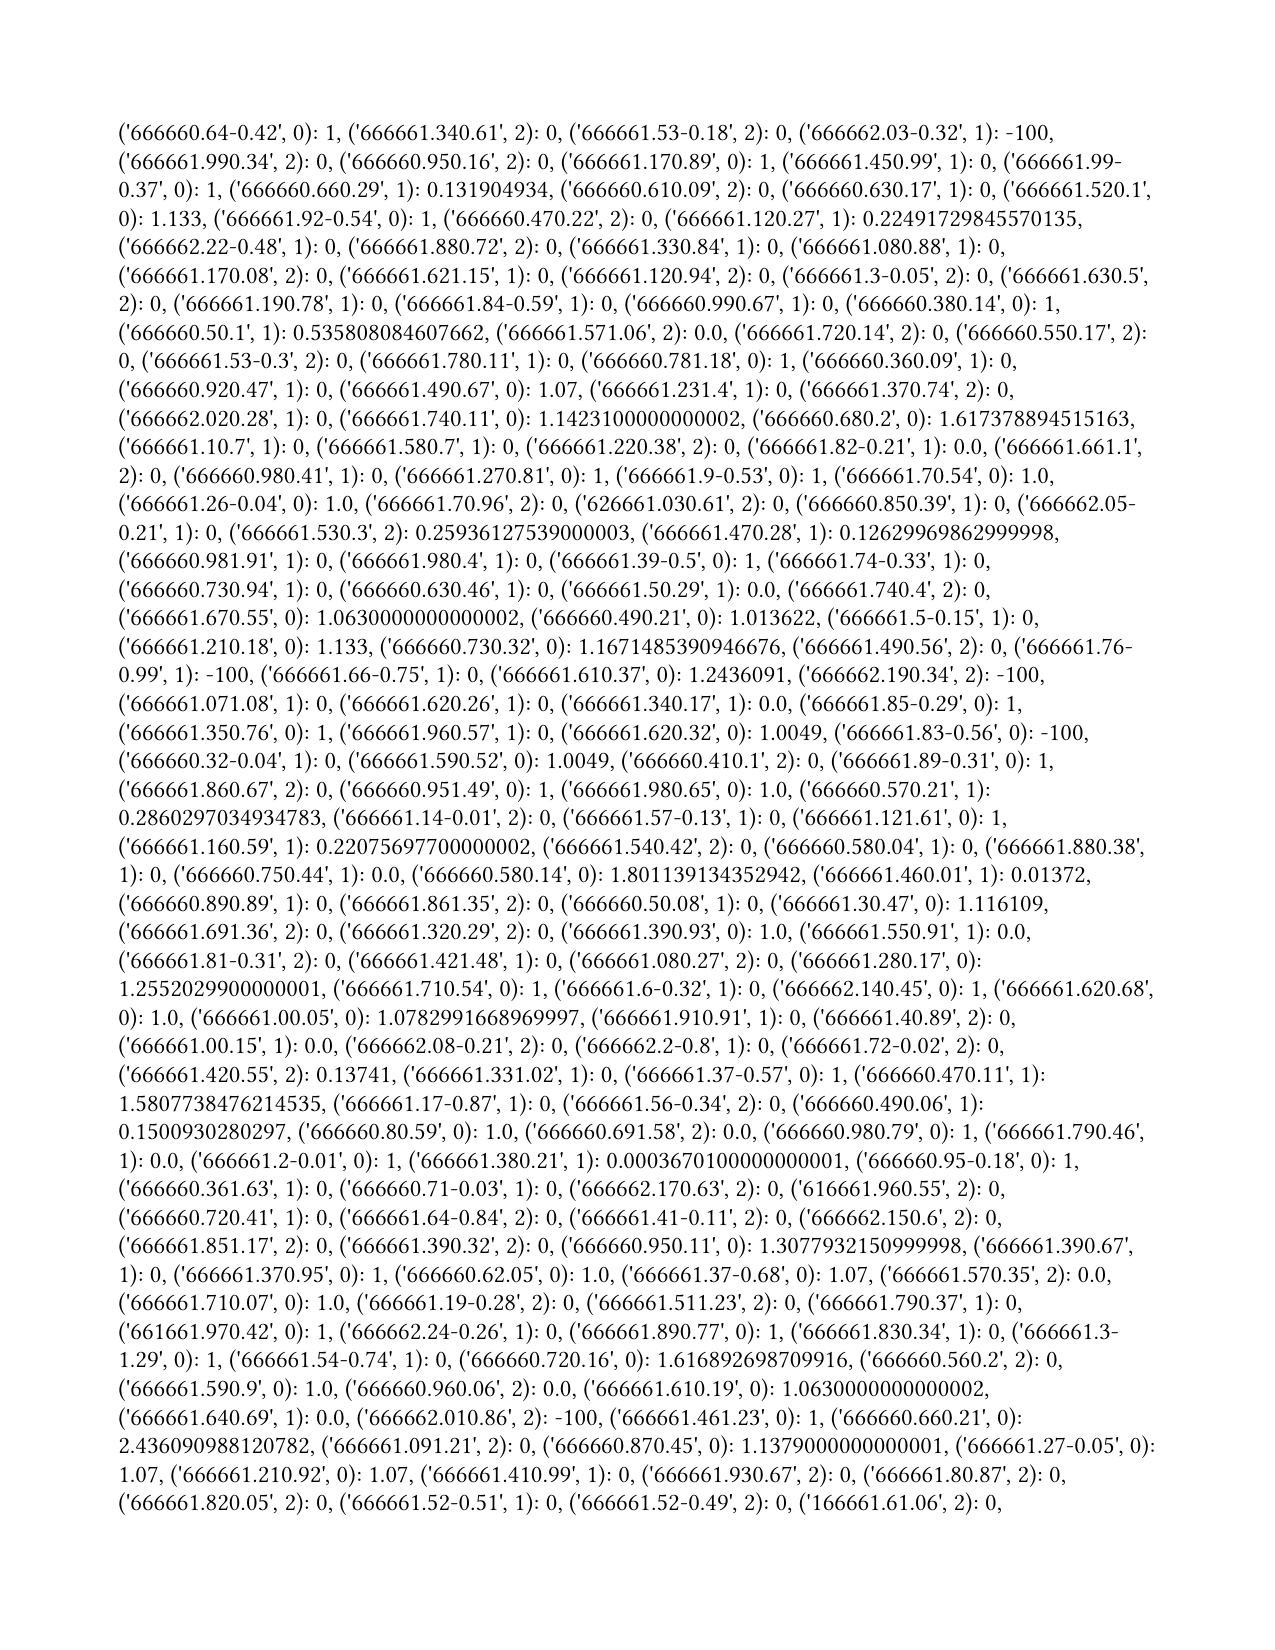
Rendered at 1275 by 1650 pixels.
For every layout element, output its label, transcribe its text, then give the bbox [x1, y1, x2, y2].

text ('666660.64-0.42', 0): 1, ('666661.340.61', 2): 0, ('666661.53-0.18', 2): 0, ('666662.03-0.32', 1): -100, ('666661.990.34', 2): 0, ('666660.950.16', 2): 0, ('666661.170.89', 0): 1, ('666661.450.99', 1): 0, ('666661.99-0.37', 0): 1, ('666660.660.29', 1): 0.131904934, ('666660.610.09', 2): 0, ('666660.630.17', 1): 0, ('666661.520.1', 0): 1.133, ('666661.92-0.54', 0): 1, ('666660.470.22', 2): 0, ('666661.120.27', 1): 0.22491729845570135, ('666662.22-0.48', 1): 0, ('666661.880.72', 2): 0, ('666661.330.84', 1): 0, ('666661.080.88', 1): 0, ('666661.170.08', 2): 0, ('666661.621.15', 1): 0, ('666661.120.94', 2): 0, ('666661.3-0.05', 2): 0, ('666661.630.5', 2): 0, ('666661.190.78', 1): 0, ('666661.84-0.59', 1): 0, ('666660.990.67', 1): 0, ('666660.380.14', 0): 1, ('666660.50.1', 1): 0.535808084607662, ('666661.571.06', 2): 0.0, ('666661.720.14', 2): 0, ('666660.550.17', 2): 0, ('666661.53-0.3', 2): 0, ('666661.780.11', 1): 0, ('666660.781.18', 0): 1, ('666660.360.09', 1): 0, ('666660.920.47', 1): 0, ('666661.490.67', 0): 1.07, ('666661.231.4', 1): 0, ('666661.370.74', 2): 0, ('666662.020.28', 1): 0, ('666661.740.11', 0): 1.1423100000000002, ('666660.680.2', 0): 1.617378894515163, ('666661.10.7', 1): 0, ('666661.580.7', 1): 0, ('666661.220.38', 2): 0, ('666661.82-0.21', 1): 0.0, ('666661.661.1', 2): 0, ('666660.980.41', 1): 0, ('666661.270.81', 0): 1, ('666661.9-0.53', 0): 1, ('666661.70.54', 0): 1.0, ('666661.26-0.04', 0): 1.0, ('666661.70.96', 2): 0, ('626661.030.61', 2): 0, ('666660.850.39', 1): 0, ('666662.05-0.21', 1): 0, ('666661.530.3', 2): 0.25936127539000003, ('666661.470.28', 1): 0.12629969862999998, ('666660.981.91', 1): 0, ('666661.980.4', 1): 0, ('666661.39-0.5', 0): 1, ('666661.74-0.33', 1): 0, ('666660.730.94', 1): 0, ('666660.630.46', 1): 0, ('666661.50.29', 1): 0.0, ('666661.740.4', 2): 0, ('666661.670.55', 0): 1.0630000000000002, ('666660.490.21', 0): 1.013622, ('666661.5-0.15', 1): 0, ('666661.210.18', 0): 1.133, ('666660.730.32', 0): 1.1671485390946676, ('666661.490.56', 2): 0, ('666661.76-0.99', 1): -100, ('666661.66-0.75', 1): 0, ('666661.610.37', 0): 1.2436091, ('666662.190.34', 2): -100, ('666661.071.08', 1): 0, ('666661.620.26', 1): 0, ('666661.340.17', 1): 0.0, ('666661.85-0.29', 0): 1, ('666661.350.76', 0): 1, ('666661.960.57', 1): 0, ('666661.620.32', 0): 1.0049, ('666661.83-0.56', 0): -100, ('666660.32-0.04', 1): 0, ('666661.590.52', 0): 1.0049, ('666660.410.1', 2): 0, ('666661.89-0.31', 0): 1, ('666661.860.67', 2): 0, ('666660.951.49', 0): 1, ('666661.980.65', 0): 1.0, ('666660.570.21', 1): 0.2860297034934783, ('666661.14-0.01', 2): 0, ('666661.57-0.13', 1): 0, ('666661.121.61', 0): 1, ('666661.160.59', 1): 0.22075697700000002, ('666661.540.42', 2): 0, ('666660.580.04', 1): 0, ('666661.880.38', 1): 0, ('666660.750.44', 1): 0.0, ('666660.580.14', 0): 1.801139134352942, ('666661.460.01', 1): 0.01372, ('666660.890.89', 1): 0, ('666661.861.35', 2): 0, ('666660.50.08', 1): 0, ('666661.30.47', 0): 1.116109, ('666661.691.36', 2): 0, ('666661.320.29', 2): 0, ('666661.390.93', 0): 1.0, ('666661.550.91', 1): 0.0, ('666661.81-0.31', 2): 0, ('666661.421.48', 1): 0, ('666661.080.27', 2): 0, ('666661.280.17', 0): 1.2552029900000001, ('666661.710.54', 0): 1, ('666661.6-0.32', 1): 0, ('666662.140.45', 0): 1, ('666661.620.68', 0): 1.0, ('666661.00.05', 0): 1.0782991668969997, ('666661.910.91', 1): 0, ('666661.40.89', 2): 0, ('666661.00.15', 1): 0.0, ('666662.08-0.21', 2): 0, ('666662.2-0.8', 1): 0, ('666661.72-0.02', 2): 0, ('666661.420.55', 2): 0.13741, ('666661.331.02', 1): 0, ('666661.37-0.57', 0): 1, ('666660.470.11', 1): 1.5807738476214535, ('666661.17-0.87', 1): 0, ('666661.56-0.34', 2): 0, ('666660.490.06', 1): 0.1500930280297, ('666660.80.59', 0): 1.0, ('666660.691.58', 2): 0.0, ('666660.980.79', 0): 1, ('666661.790.46', 1): 0.0, ('666661.2-0.01', 0): 1, ('666661.380.21', 1): 0.0003670100000000001, ('666660.95-0.18', 0): 1, ('666660.361.63', 1): 0, ('666660.71-0.03', 1): 0, ('666662.170.63', 2): 0, ('616661.960.55', 2): 0, ('666660.720.41', 1): 0, ('666661.64-0.84', 2): 0, ('666661.41-0.11', 2): 0, ('666662.150.6', 2): 0, ('666661.851.17', 2): 0, ('666661.390.32', 2): 0, ('666660.950.11', 0): 1.3077932150999998, ('666661.390.67', 1): 0, ('666661.370.95', 0): 1, ('666660.62.05', 0): 1.0, ('666661.37-0.68', 0): 1.07, ('666661.570.35', 2): 0.0, ('666661.710.07', 0): 1.0, ('666661.19-0.28', 2): 0, ('666661.511.23', 2): 0, ('666661.790.37', 1): 0, ('661661.970.42', 0): 1, ('666662.24-0.26', 1): 0, ('666661.890.77', 0): 1, ('666661.830.34', 1): 0, ('666661.3-1.29', 0): 1, ('666661.54-0.74', 1): 0, ('666660.720.16', 0): 1.616892698709916, ('666660.560.2', 2): 0, ('666661.590.9', 0): 1.0, ('666660.960.06', 2): 0.0, ('666661.610.19', 0): 1.0630000000000002, ('666661.640.69', 1): 0.0, ('666662.010.86', 2): -100, ('666661.461.23', 0): 1, ('666660.660.21', 0): 2.436090988120782, ('666661.091.21', 2): 0, ('666660.870.45', 0): 1.1379000000000001, ('666661.27-0.05', 0): 1.07, ('666661.210.92', 0): 1.07, ('666661.410.99', 1): 0, ('666661.930.67', 2): 0, ('666661.80.87', 2): 0, ('666661.820.05', 2): 0, ('666661.52-0.51', 1): 0, ('666661.52-0.49', 2): 0, ('166661.61.06', 2): 0, [118, 118, 1157, 1517]
